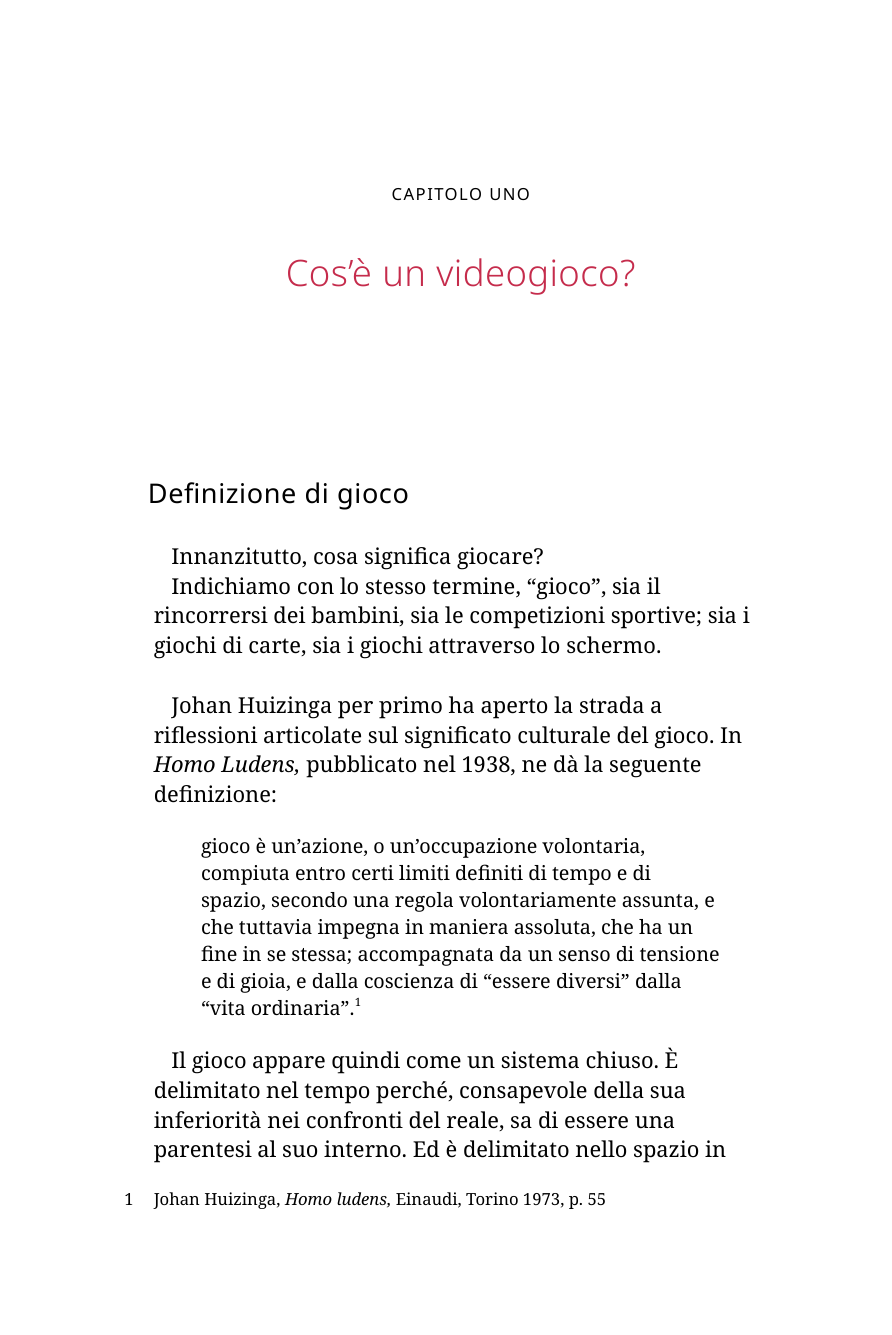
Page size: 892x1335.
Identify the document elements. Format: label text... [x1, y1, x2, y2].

text Il gioco appare quindi come un sistema chiuso. È delimitato nel tempo perché, consapevole della sua inferiorità nei confronti del reale, sa di essere una parentesi al suo interno. Ed è delimitato nello spazio in [153, 1045, 768, 1164]
text Johan Huizinga, Homo ludens, Einaudi, Torino 1973, p. 55 [124, 1188, 768, 1211]
text Johan Huizinga per primo ha aperto la strada a riflessioni articolate sul significato culturale del gioco. In Homo Ludens, pubblicato nel 1938, ne dà la seguente definizione: [153, 690, 768, 809]
subtitle Definizione di gioco [148, 474, 768, 511]
text Innanzitutto, cosa significa giocare? [153, 541, 768, 571]
text Indichiamo con lo stesso termine, “gioco”, sia il rincorrersi dei bambini, sia le competizioni sportive; sia i giochi di carte, sia i giochi attraverso lo schermo. [153, 571, 768, 660]
subtitle Capitolo uno [153, 183, 768, 206]
subtitle Cos’è un videogioco? [153, 248, 768, 297]
text gioco è un’azione, o un’occupazione volontaria, compiuta entro certi limiti definiti di tempo e di spazio, secondo una regola volontariamente assunta, e che tuttavia impegna in maniera assoluta, che ha un fine in se stessa; accompagnata da un senso di tensione e di gioia, e dalla coscienza di “essere diversi” dalla “vita ordinaria”. [201, 833, 720, 1021]
